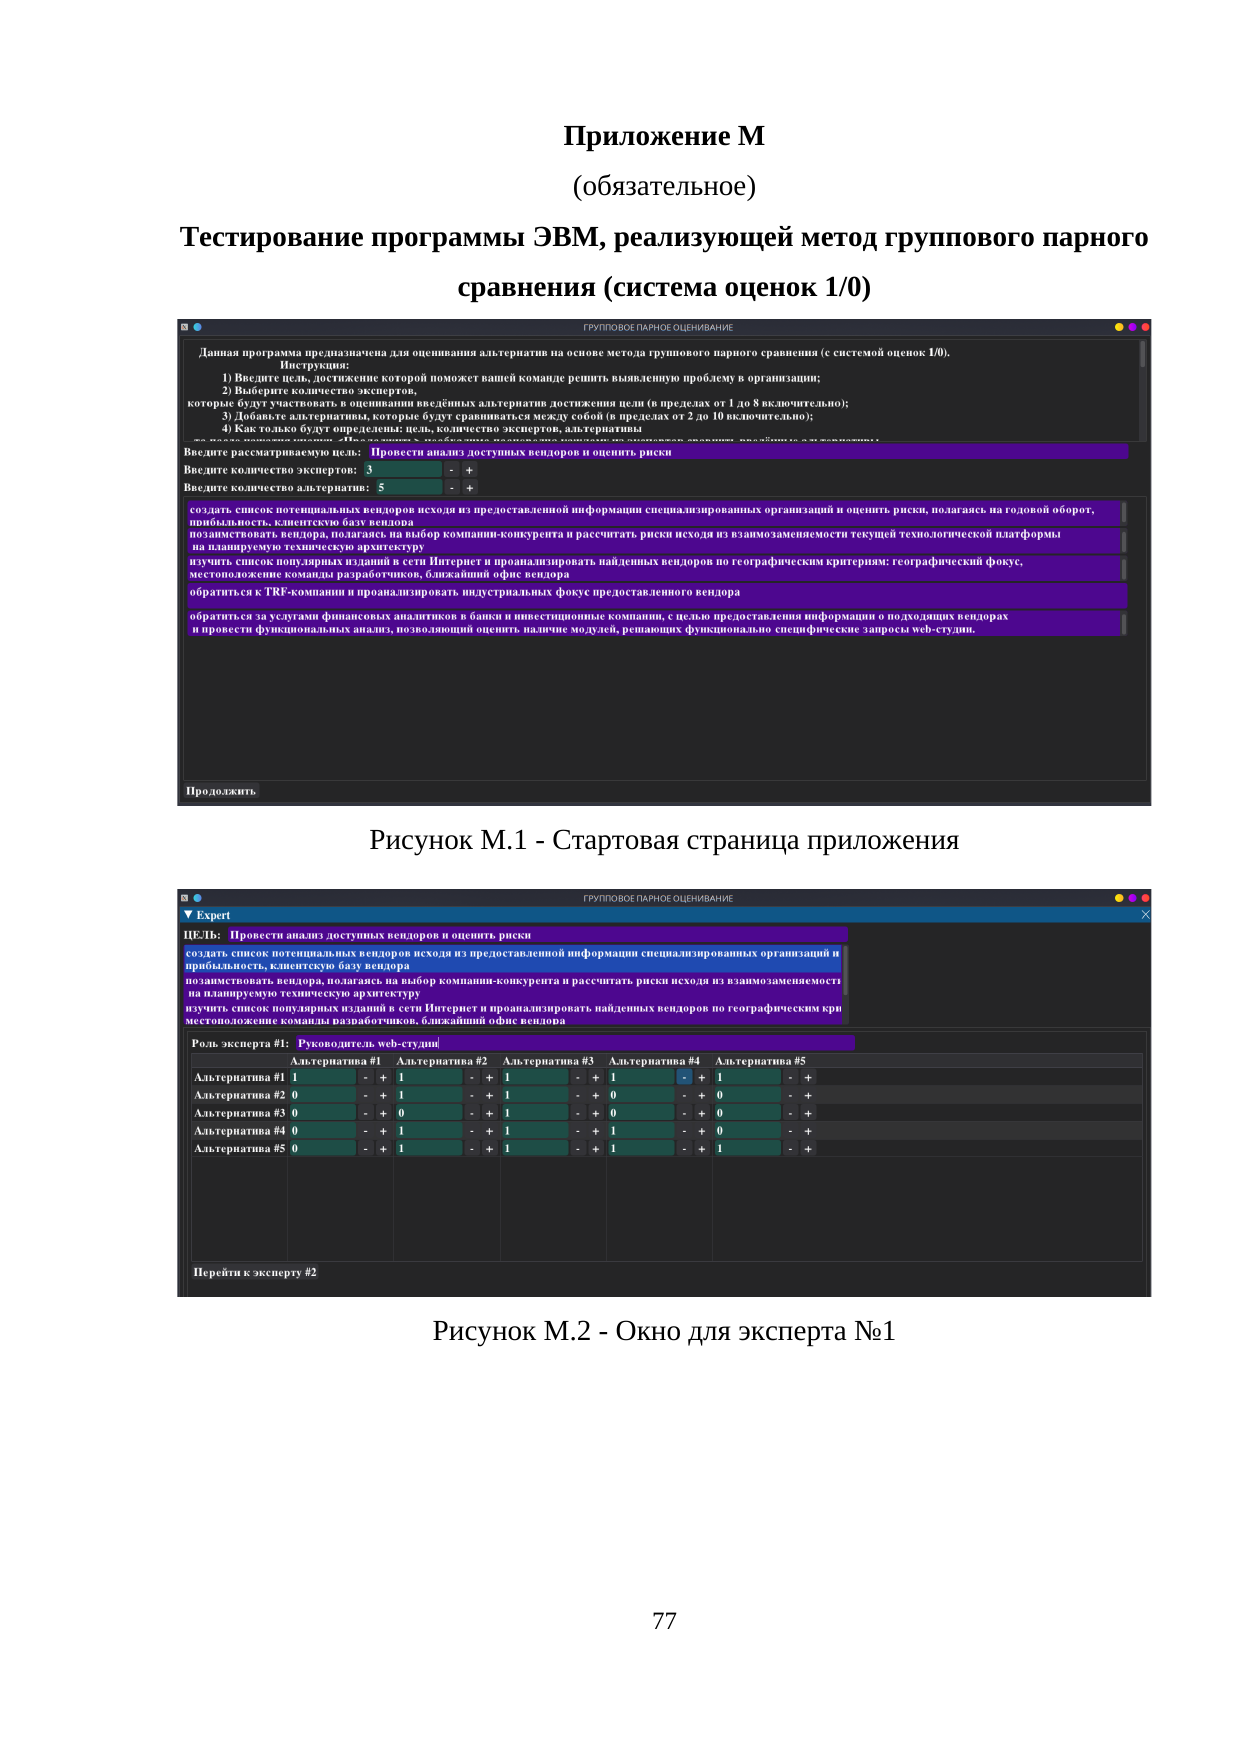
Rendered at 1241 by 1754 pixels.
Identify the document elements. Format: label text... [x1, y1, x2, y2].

subtitle Приложение М [177, 118, 1152, 152]
text Рисунок М.1 - Стартовая страница приложения [177, 806, 1152, 856]
subtitle (обязательное) [177, 168, 1152, 202]
picture [177, 889, 1152, 1297]
subtitle Тестирование программы ЭВМ, реализующей метод группового парного сравнения (система оценок 1/0) [177, 219, 1152, 303]
picture [177, 319, 1152, 806]
text Рисунок М.2 - Окно для эксперта №1 [177, 1297, 1152, 1347]
